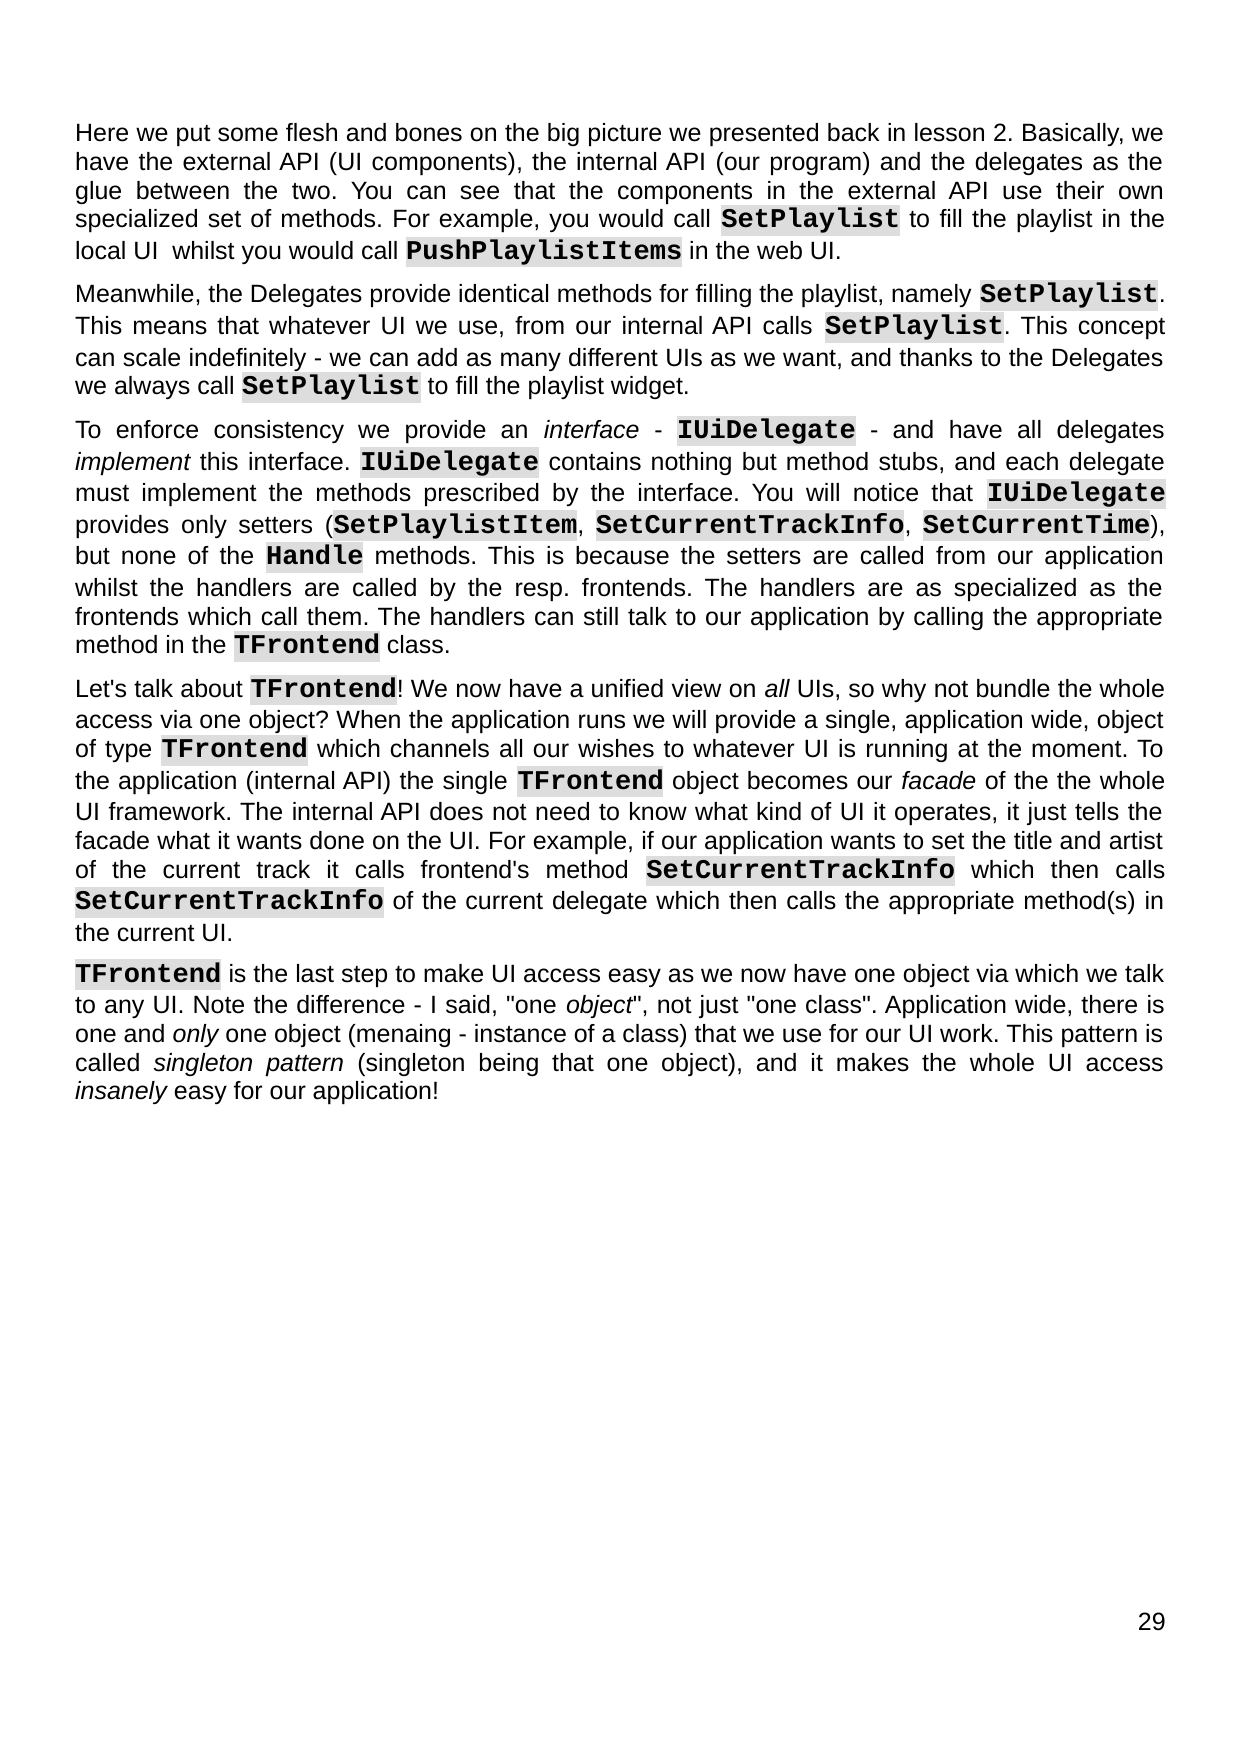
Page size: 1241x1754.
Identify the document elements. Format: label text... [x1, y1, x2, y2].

text TFrontend is the last step to make UI access easy as we now have one object via which we talk to any UI. Note the difference - I said, "one object", not just "one class". Application wide, there is one and only one object (menaing - instance of a class) that we use for our UI work. This pattern is called singleton pattern (singleton being that one object), and it makes the whole UI access insanely easy for our application! [75, 958, 1166, 1105]
text Here we put some flesh and bones on the big picture we presented back in lesson 2. Basically, we have the external API (UI components), the internal API (our program) and the delegates as the glue between the two. You can see that the components in the external API use their own specialized set of methods. For example, you would call SetPlaylist to fill the playlist in the local UI whilst you would call PushPlaylistItems in the web UI. [75, 118, 1166, 267]
text To enforce consistency we provide an interface - IUiDelegate - and have all delegates implement this interface. IUiDelegate contains nothing but method stubs, and each delegate must implement the methods prescribed by the interface. You will notice that IUiDelegate provides only setters (SetPlaylistItem, SetCurrentTrackInfo, SetCurrentTime), but none of the Handle methods. This is because the setters are called from our application whilst the handlers are called by the resp. frontends. The handlers are as specialized as the frontends which call them. The handlers can still talk to our application by calling the appropriate method in the TFrontend class. [75, 415, 1166, 662]
text Let's talk about TFrontend! We now have a unified view on all UIs, so why not bundle the whole access via one object? When the application runs we will provide a single, application wide, object of type TFrontend which channels all our wishes to whatever UI is running at the moment. To the application (internal API) the single TFrontend object becomes our facade of the the whole UI framework. The internal API does not need to know what kind of UI it operates, it just tells the facade what it wants done on the UI. For example, if our application wants to set the title and artist of the current track it calls frontend's method SetCurrentTrackInfo which then calls SetCurrentTrackInfo of the current delegate which then calls the appropriate method(s) in the current UI. [75, 674, 1166, 947]
text Meanwhile, the Delegates provide identical methods for filling the playlist, namely SetPlaylist. This means that whatever UI we use, from our internal API calls SetPlaylist. This concept can scale indefinitely - we can add as many different UIs as we want, and thanks to the Delegates we always call SetPlaylist to fill the playlist widget. [75, 279, 1166, 403]
